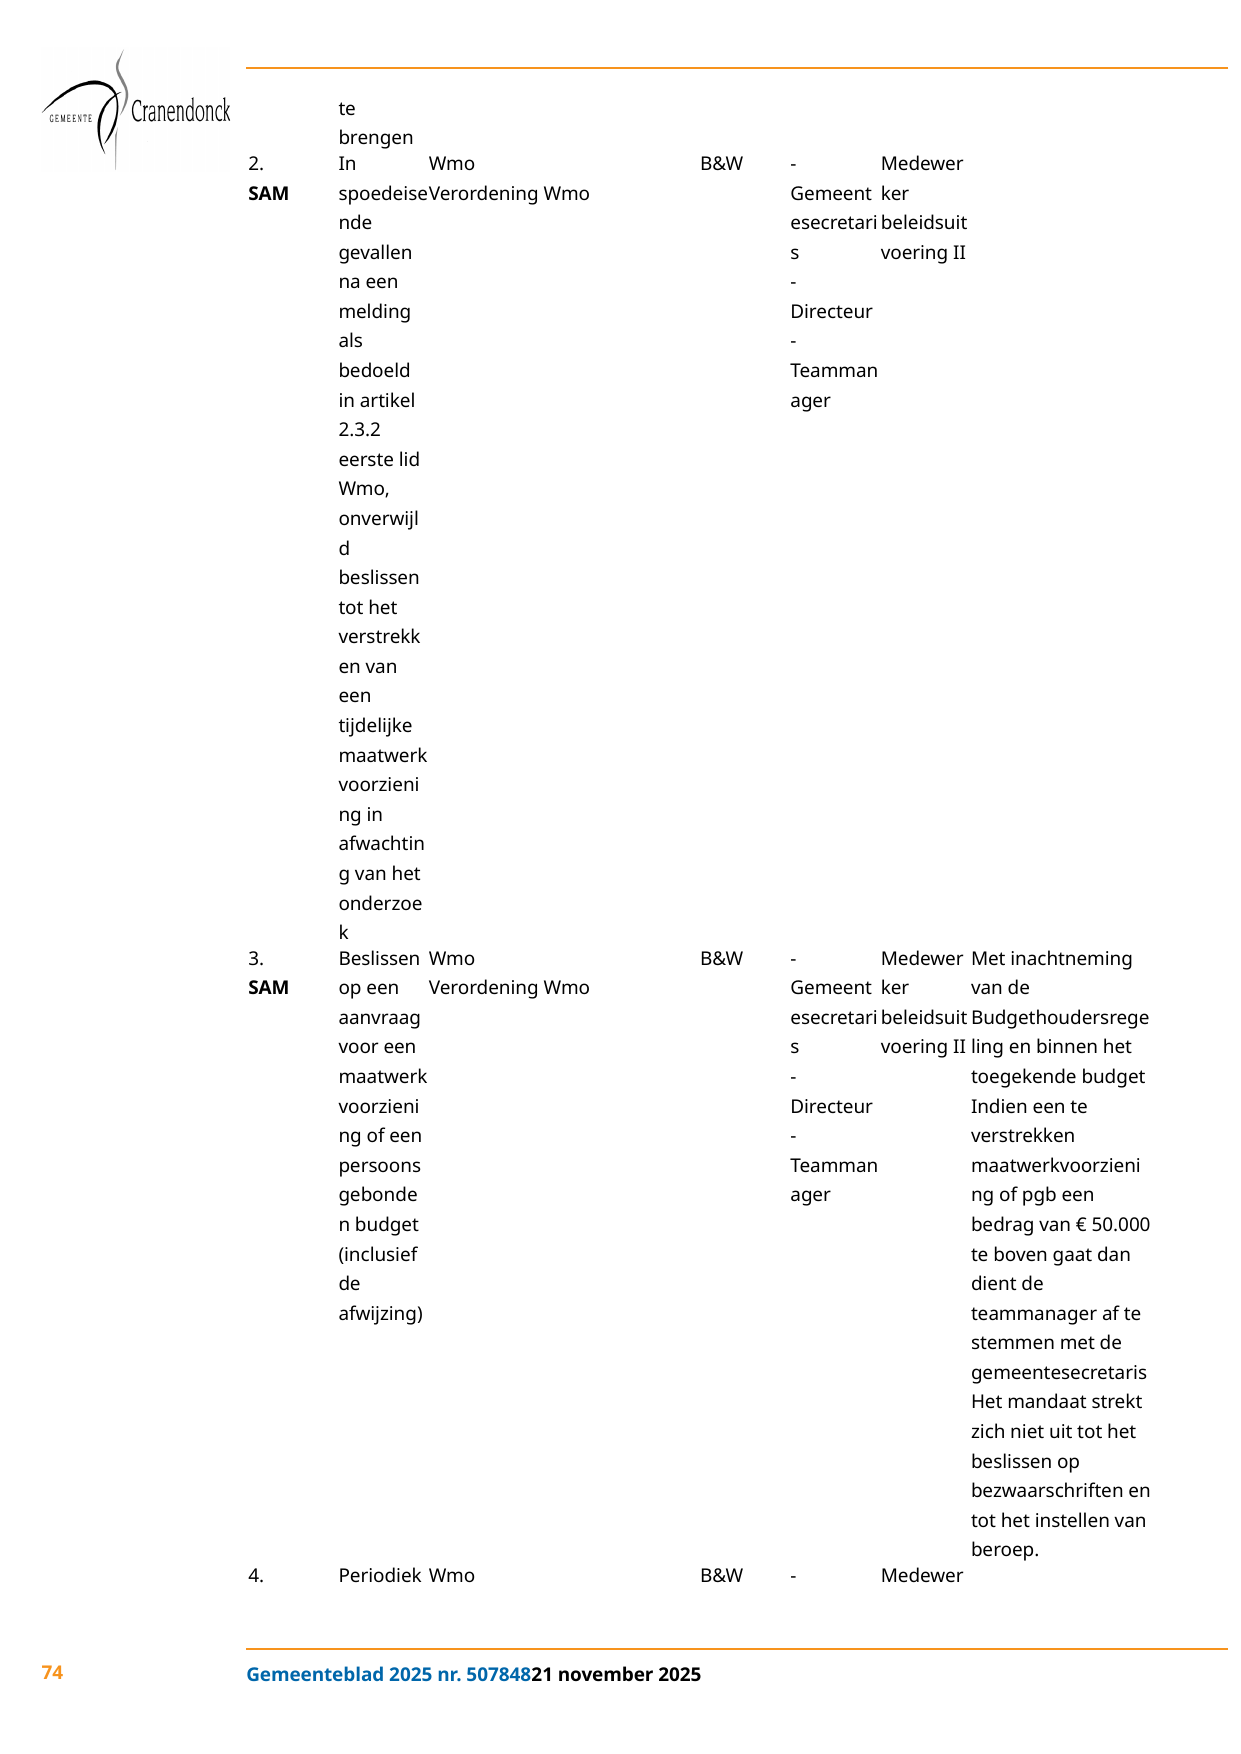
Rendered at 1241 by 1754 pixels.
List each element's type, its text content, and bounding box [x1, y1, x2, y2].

table_cell Medewerker beleidsuitvoering II [881, 945, 971, 1562]
table_cell [429, 95, 700, 150]
table_cell [248, 95, 338, 150]
table_cell Wmo Verordening Wmo [429, 150, 700, 945]
table_cell [790, 95, 881, 150]
table_cell [700, 95, 790, 150]
table_cell Medewer [881, 1563, 971, 1588]
table_cell Wmo Verordening Wmo [429, 945, 700, 1562]
table_cell [971, 150, 1152, 945]
table_cell - Gemeentesecretaris - Directeur - Teammanager [790, 150, 881, 945]
table_cell 3. SAM [248, 945, 338, 1562]
table_cell [971, 1563, 1152, 1588]
table_cell Met inachtneming van de Budgethoudersregeling en binnen het toegekende budget Indien een te verstrekken maatwerkvoorziening of pgb een bedrag van € 50.000 te boven gaat dan dient de teammanager af te stemmen met de gemeentesecretaris Het mandaat strekt zich niet uit tot het beslissen op bezwaarschriften en tot het instellen van beroep. [971, 945, 1152, 1562]
table_cell [971, 95, 1152, 150]
table_cell Medewerker beleidsuitvoering II [881, 150, 971, 945]
table_cell 4. [248, 1563, 338, 1588]
table_cell B&W [700, 150, 790, 945]
table_cell - Gemeentesecretaris - Directeur - Teammanager [790, 945, 881, 1562]
table_cell B&W [700, 1563, 790, 1588]
table_cell 2. SAM [248, 150, 338, 945]
table_cell Periodiek [338, 1563, 429, 1588]
table_cell te brengen [338, 95, 429, 150]
table_cell [881, 95, 971, 150]
picture [41, 47, 231, 172]
table_cell In spoedeisende gevallen na een melding als bedoeld in artikel 2.3.2 eerste lid Wmo, onverwijld beslissen tot het verstrekken van een tijdelijke maatwerkvoorziening in afwachting van het onderzoek [338, 150, 429, 945]
table_cell [790, 1563, 881, 1588]
table_cell Wmo [429, 1563, 700, 1588]
table_cell Beslissen op een aanvraag voor een maatwerkvoorziening of een persoonsgebonden budget (inclusief de afwijzing) [338, 945, 429, 1562]
table_cell B&W [700, 945, 790, 1562]
